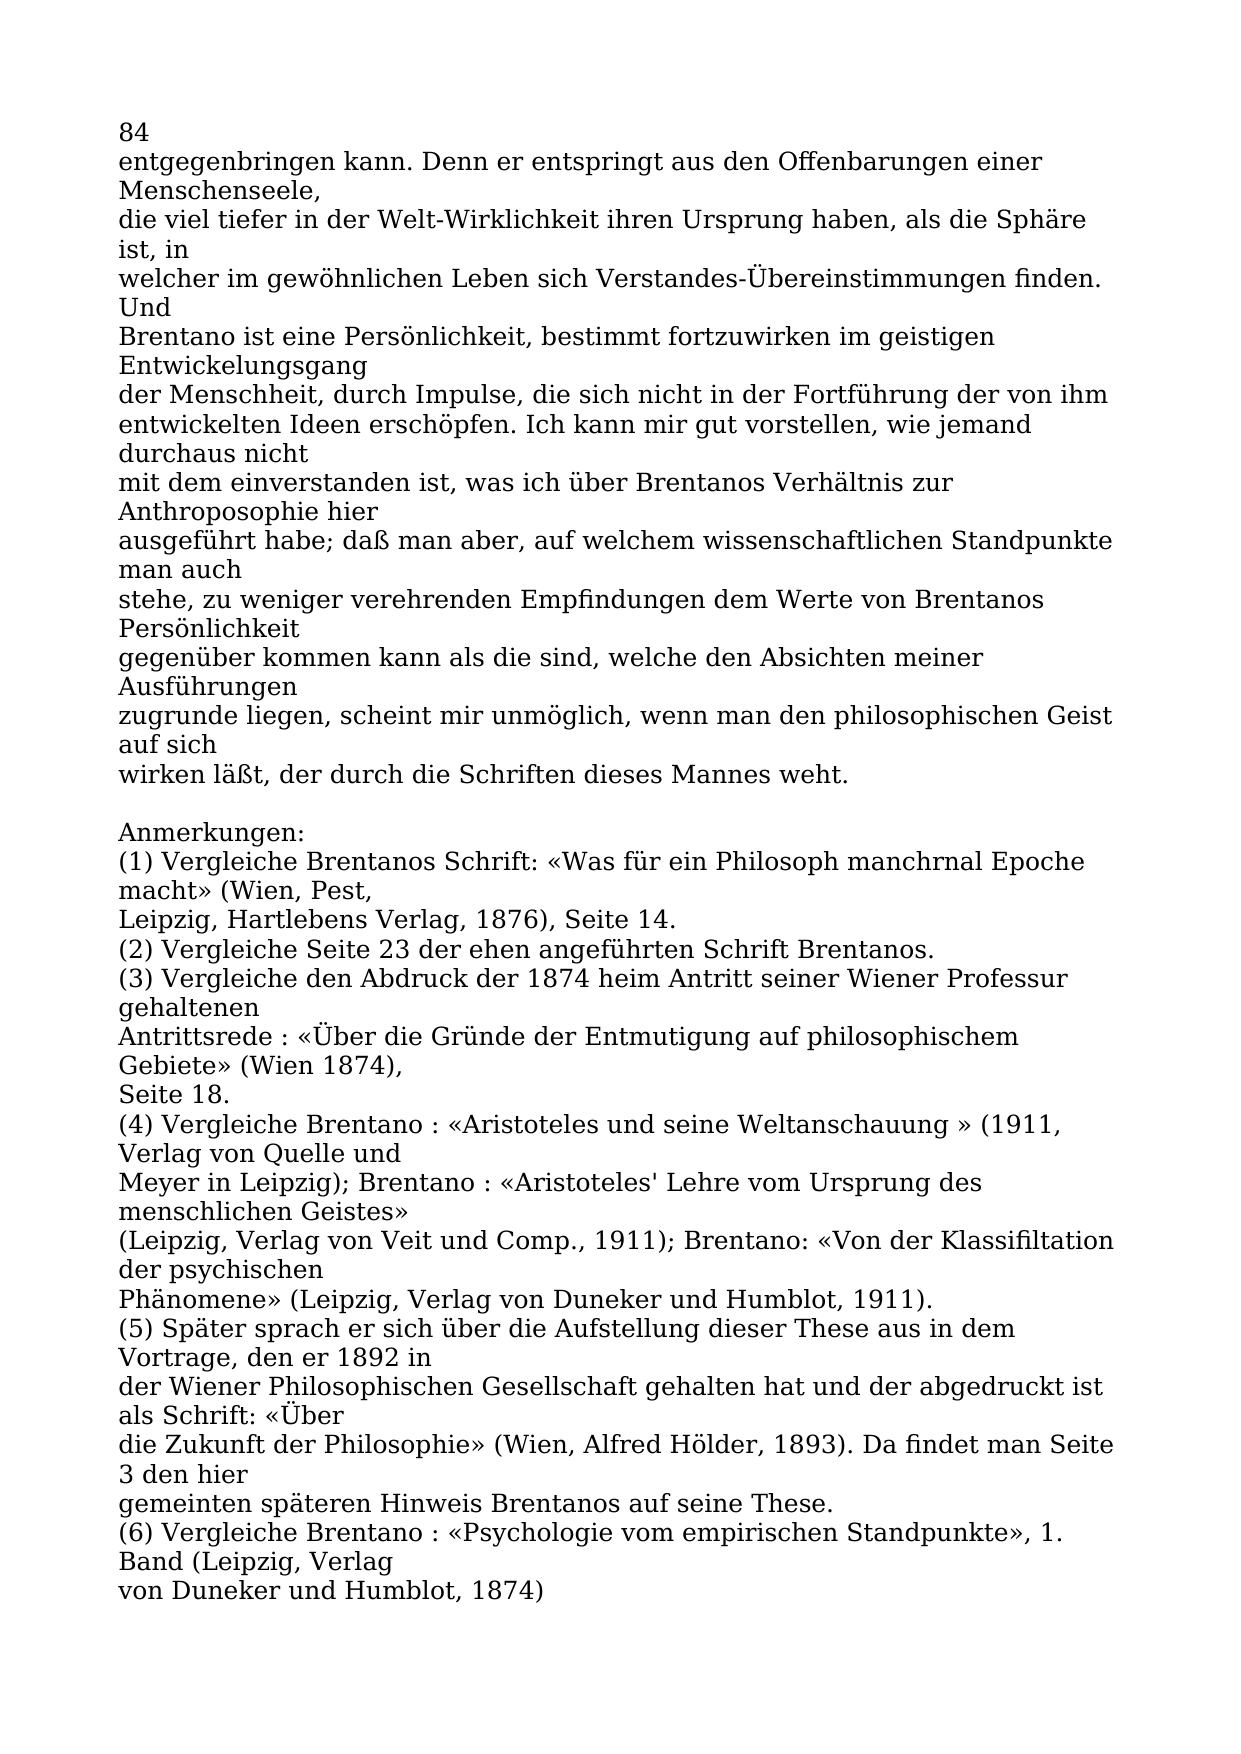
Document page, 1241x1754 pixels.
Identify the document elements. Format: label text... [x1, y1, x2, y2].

text Phänomene» (Leipzig, Verlag von Duneker und Humblot, 1911). [118, 1285, 1122, 1314]
text entwickelten Ideen erschöpfen. Ich kann mir gut vorstellen, wie jemand durchaus nicht [118, 410, 1122, 468]
text stehe, zu weniger verehrenden Empfindungen dem Werte von Brentanos Persönlichkeit [118, 585, 1122, 643]
text mit dem einverstanden ist, was ich über Brentanos Verhältnis zur Anthroposophie hier [118, 468, 1122, 526]
text Antrittsrede : «Über die Gründe der Entmutigung auf philosophischem Gebiete» (Wien 1874), [118, 1022, 1122, 1081]
text der Menschheit, durch Impulse, die sich nicht in der Fortführung der von ihm [118, 381, 1122, 410]
text Anmerkungen: [118, 818, 1122, 847]
text Meyer in Leipzig); Brentano : «Aristoteles' Lehre vom Ursprung des menschlichen Geistes» [118, 1168, 1122, 1226]
text (6) Vergleiche Brentano : «Psychologie vom empirischen Standpunkte», 1. Band (Leipzig, Verlag [118, 1518, 1122, 1576]
text (Leipzig, Verlag von Veit und Comp., 1911); Brentano: «Von der Klassifiltation der psychischen [118, 1226, 1122, 1285]
text der Wiener Philosophischen Gesellschaft gehalten hat und der abgedruckt ist als Schrift: «Über [118, 1372, 1122, 1431]
text gemeinten späteren Hinweis Brentanos auf seine These. [118, 1489, 1122, 1518]
text (4) Vergleiche Brentano : «Aristoteles und seine Weltanschauung » (1911, Verlag von Quelle und [118, 1110, 1122, 1168]
text zugrunde liegen, scheint mir unmöglich, wenn man den philosophischen Geist auf sich [118, 701, 1122, 760]
text Brentano ist eine Persönlichkeit, bestimmt fortzuwirken im geistigen Entwickelungsgang [118, 322, 1122, 381]
text (2) Vergleiche Seite 23 der ehen angeführten Schrift Brentanos. [118, 935, 1122, 964]
text entgegenbringen kann. Denn er entspringt aus den Offenbarungen einer Menschenseele, [118, 147, 1122, 206]
text die viel tiefer in der Welt-Wirklichkeit ihren Ursprung haben, als die Sphäre ist, in [118, 206, 1122, 264]
text 84 [118, 118, 1122, 147]
text Leipzig, Hartlebens Verlag, 1876), Seite 14. [118, 906, 1122, 935]
text Seite 18. [118, 1081, 1122, 1110]
text die Zukunft der Philosophie» (Wien, Alfred Hölder, 1893). Da findet man Seite 3 den hier [118, 1431, 1122, 1489]
text gegenüber kommen kann als die sind, welche den Absichten meiner Ausführungen [118, 643, 1122, 701]
text ausgeführt habe; daß man aber, auf welchem wissenschaftlichen Standpunkte man auch [118, 526, 1122, 585]
text welcher im gewöhnlichen Leben sich Verstandes-Übereinstimmungen finden. Und [118, 264, 1122, 322]
text (1) Vergleiche Brentanos Schrift: «Was für ein Philosoph manchrnal Epoche macht» (Wien, Pest, [118, 847, 1122, 906]
text (5) Später sprach er sich über die Aufstellung dieser These aus in dem Vortrage, den er 1892 in [118, 1314, 1122, 1372]
text (3) Vergleiche den Abdruck der 1874 heim Antritt seiner Wiener Professur gehaltenen [118, 964, 1122, 1022]
text wirken läßt, der durch die Schriften dieses Mannes weht. [118, 760, 1122, 789]
text von Duneker und Humblot, 1874) [118, 1576, 1122, 1606]
